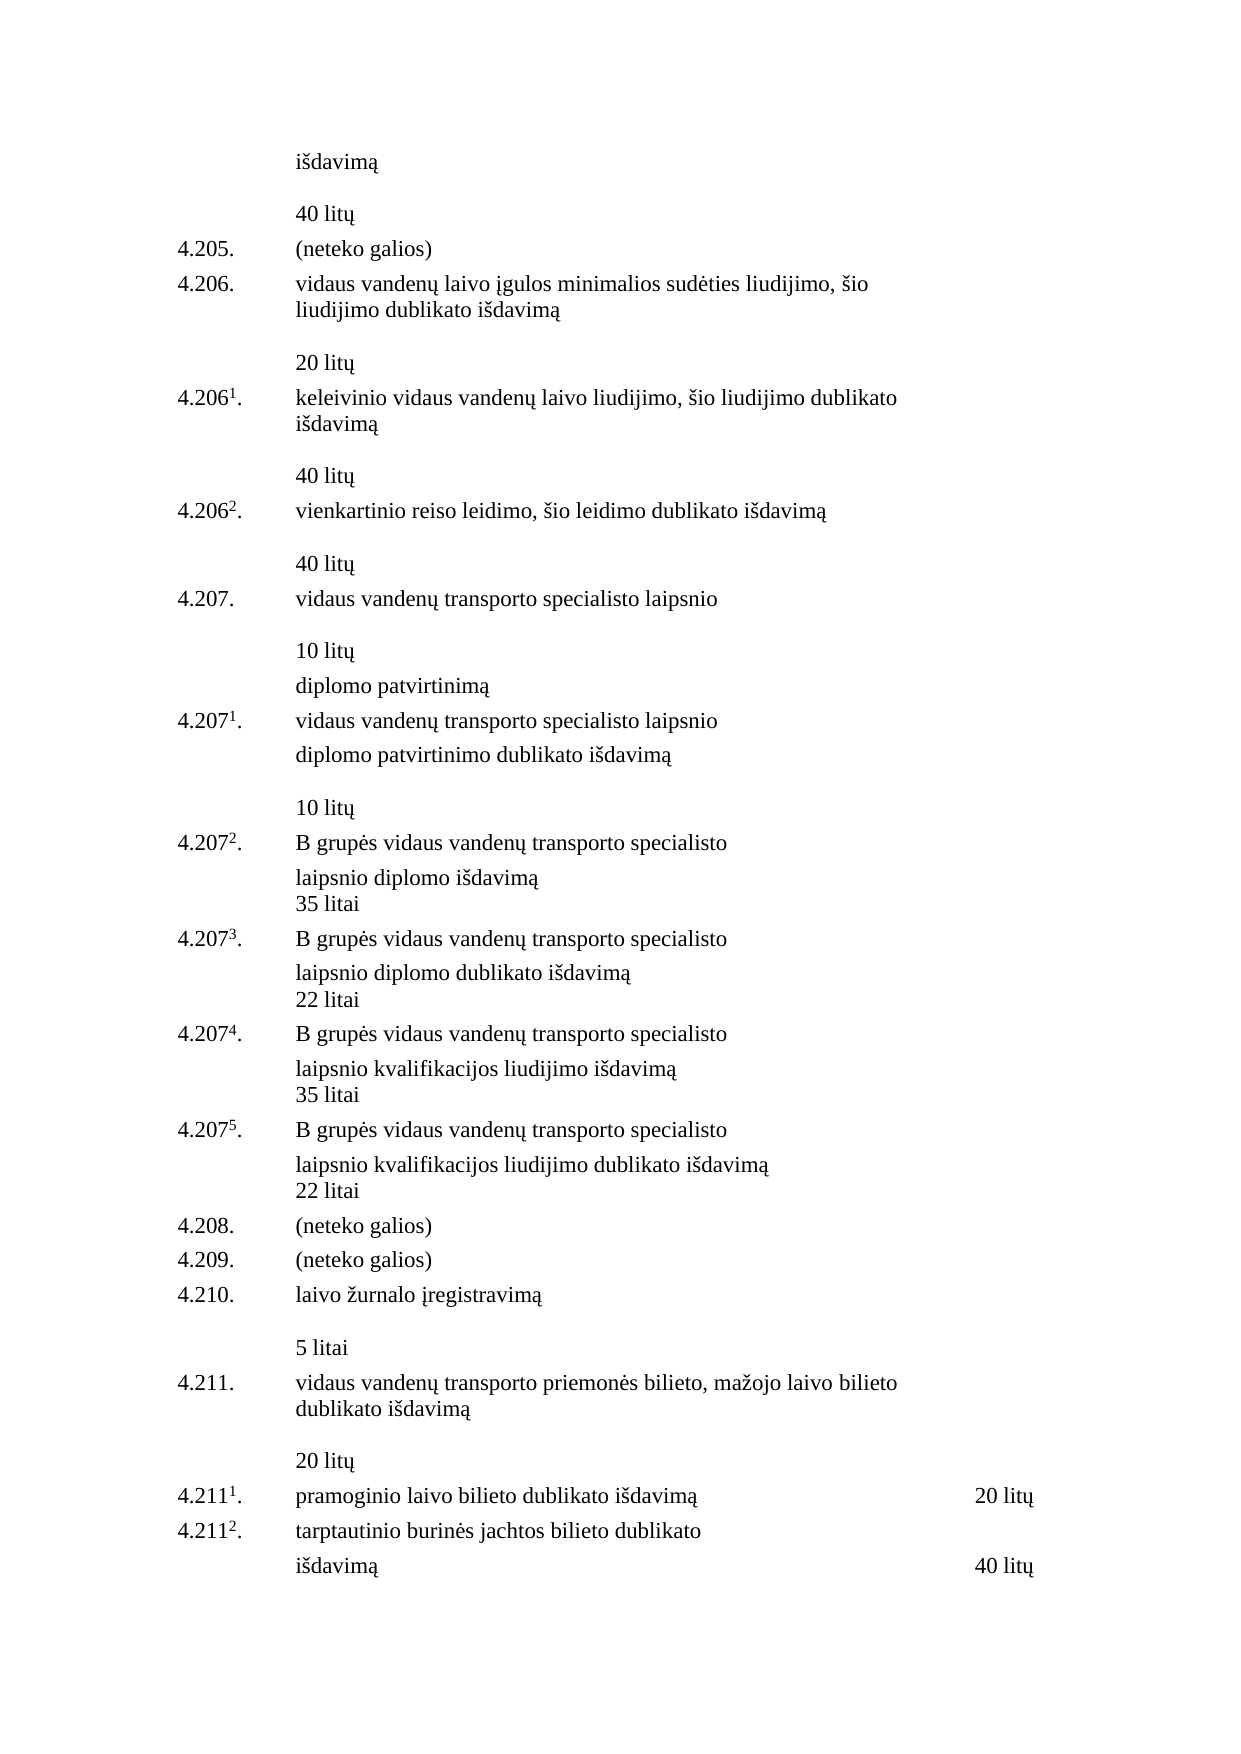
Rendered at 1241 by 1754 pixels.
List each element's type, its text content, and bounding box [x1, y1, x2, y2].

text 4.2074. B grupės vidaus vandenų transporto specialisto [177, 1020, 1122, 1047]
text diplomo patvirtinimo dublikato išdavimą 10 litų [295, 741, 945, 821]
text 4.2062. vienkartinio reiso leidimo, šio leidimo dublikato išdavimą 40 litų [177, 497, 945, 576]
text 4.206. vidaus vandenų laivo įgulos minimalios sudėties liudijimo, šio liudijimo dublikato išdavimą 20 litų [177, 270, 945, 375]
text 4.210. laivo žurnalo įregistravimą 5 litai [177, 1281, 945, 1360]
text 4.209. (neteko galios) [177, 1246, 945, 1273]
text išdavimą 40 litų [177, 1552, 1122, 1578]
text laipsnio diplomo dublikato išdavimą 22 litai [177, 959, 945, 1012]
text 4.205. (neteko galios) [177, 235, 945, 261]
text išdavimą 40 litų [177, 148, 924, 227]
text 4.2112. tarptautinio burinės jachtos bilieto dublikato [177, 1517, 1122, 1543]
text 4.211. vidaus vandenų transporto priemonės bilieto, mažojo laivo bilieto dublikato išdavimą 20 litų [177, 1368, 945, 1474]
text diplomo patvirtinimą [295, 672, 945, 698]
text 4.208. (neteko galios) [177, 1212, 945, 1238]
text laipsnio diplomo išdavimą 35 litai [177, 863, 945, 916]
text 4.2071. vidaus vandenų transporto specialisto laipsnio [177, 707, 1122, 733]
text 4.2111. pramoginio laivo bilieto dublikato išdavimą 20 litų [177, 1482, 1122, 1509]
text laipsnio kvalifikacijos liudijimo dublikato išdavimą 22 litai [177, 1151, 945, 1203]
text 4.2072. B grupės vidaus vandenų transporto specialisto [177, 829, 1122, 855]
text 4.2061. keleivinio vidaus vandenų laivo liudijimo, šio liudijimo dublikato išdavimą 40 litų [177, 383, 945, 489]
text 4.2073. B grupės vidaus vandenų transporto specialisto [177, 924, 1122, 951]
text laipsnio kvalifikacijos liudijimo išdavimą 35 litai [177, 1055, 945, 1108]
text 4.207. vidaus vandenų transporto specialisto laipsnio 10 litų [177, 585, 945, 664]
text 4.2075. B grupės vidaus vandenų transporto specialisto [177, 1116, 1122, 1142]
